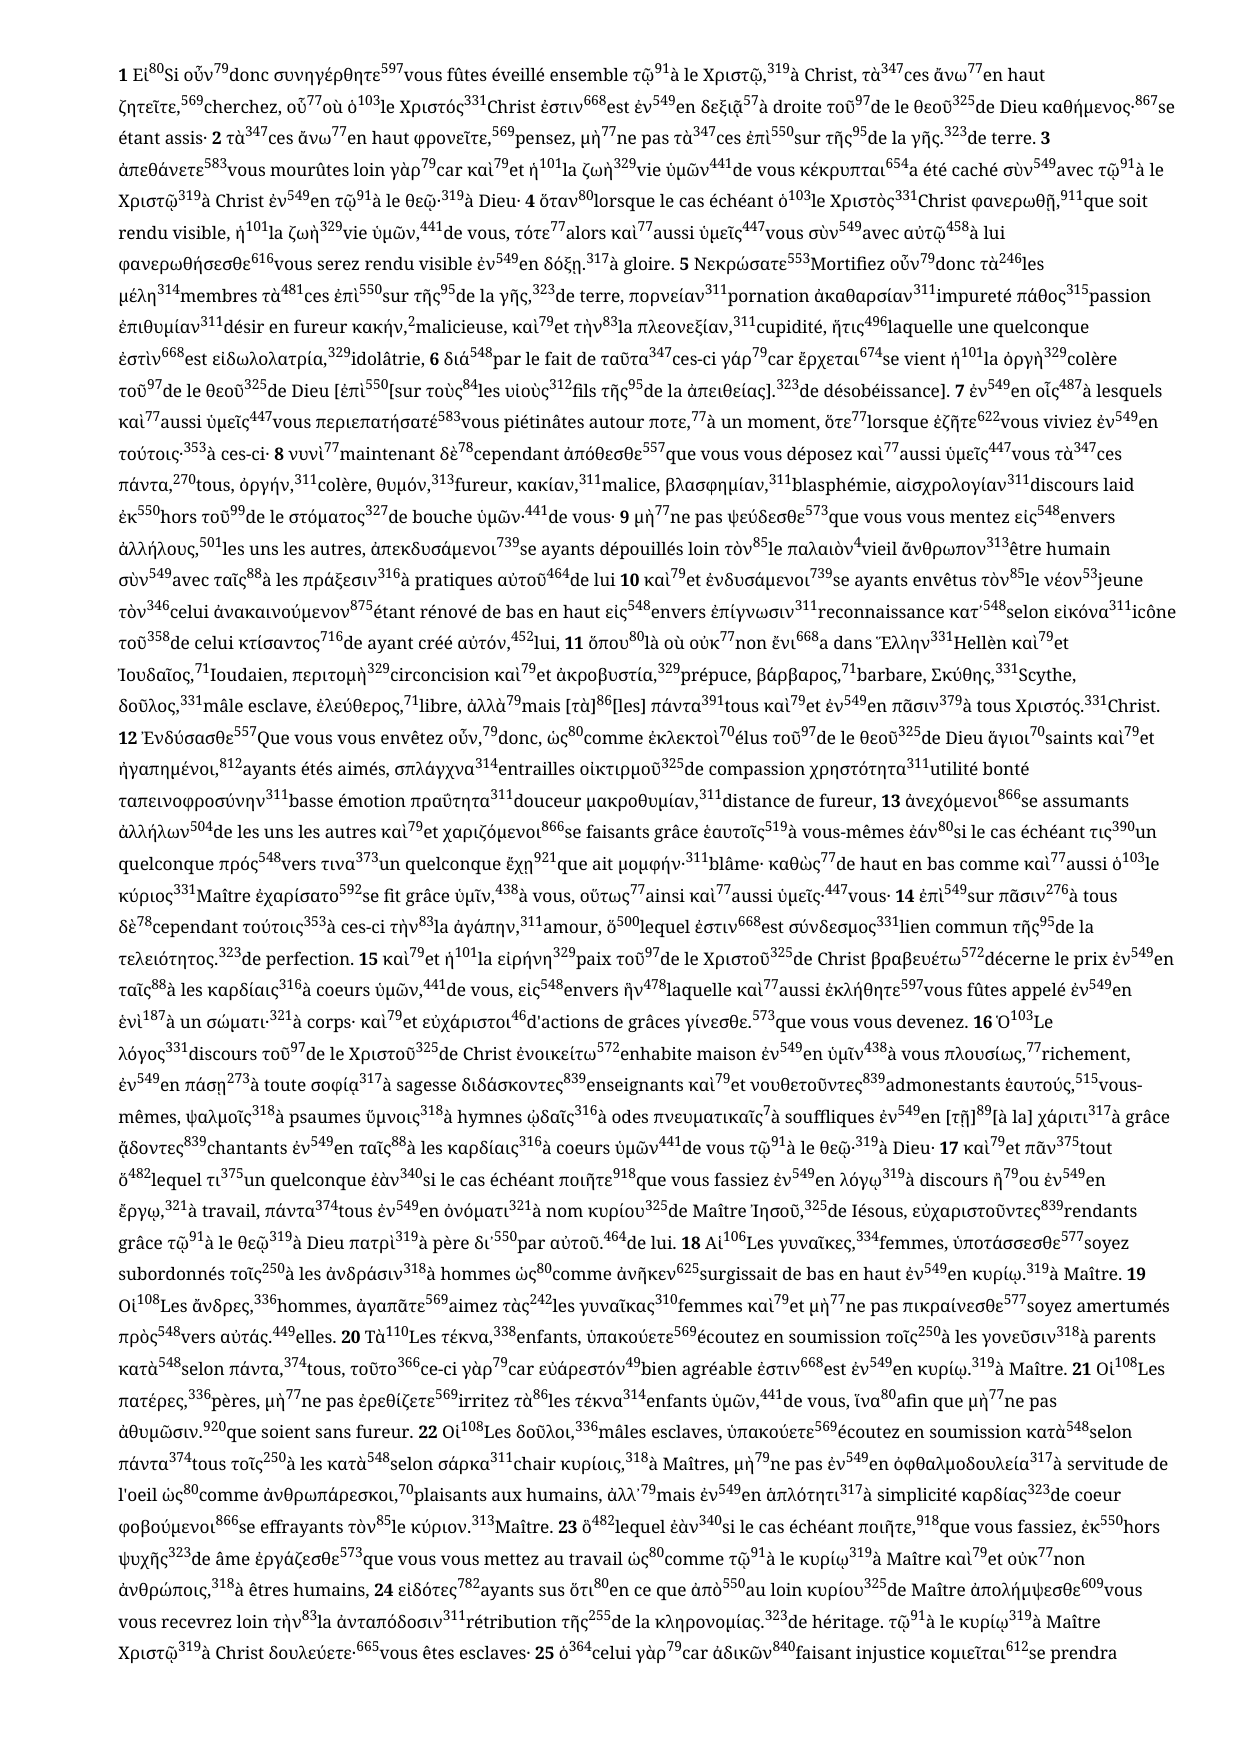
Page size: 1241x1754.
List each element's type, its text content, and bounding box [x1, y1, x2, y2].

text 1 Εἰ80Si οὖν79donc συνηγέρθητε597vous fûtes éveillé ensemble τῷ91à le Χριστῷ,319à Christ, τὰ347ces ἄνω77en haut ζητεῖτε,569cherchez, οὗ77où ὁ103le Χριστός331Christ ἐστιν668est ἐν549en δεξιᾷ57à droite τοῦ97de le θεοῦ325de Dieu καθήμενος·867se étant assis· 2 τὰ347ces ἄνω77en haut φρονεῖτε,569pensez, μὴ77ne pas τὰ347ces ἐπὶ550sur τῆς95de la γῆς.323de terre. 3 ἀπεθάνετε583vous mourûtes loin γὰρ79car καὶ79et ἡ101la ζωὴ329vie ὑμῶν441de vous κέκρυπται654a été caché σὺν549avec τῷ91à le Χριστῷ319à Christ ἐν549en τῷ91à le θεῷ·319à Dieu· 4 ὅταν80lorsque le cas échéant ὁ103le Χριστὸς331Christ φανερωθῇ,911que soit rendu visible, ἡ101la ζωὴ329vie ὑμῶν,441de vous, τότε77alors καὶ77aussi ὑμεῖς447vous σὺν549avec αὐτῷ458à lui φανερωθήσεσθε616vous serez rendu visible ἐν549en δόξῃ.317à gloire. 5 Νεκρώσατε553Mortifiez οὖν79donc τὰ246les μέλη314membres τὰ481ces ἐπὶ550sur τῆς95de la γῆς,323de terre, πορνείαν311pornation ἀκαθαρσίαν311impureté πάθος315passion ἐπιθυμίαν311désir en fureur κακήν,2malicieuse, καὶ79et τὴν83la πλεονεξίαν,311cupidité, ἥτις496laquelle une quelconque ἐστὶν668est εἰδωλολατρία,329idolâtrie, 6 διά548par le fait de ταῦτα347ces-ci γάρ79car ἔρχεται674se vient ἡ101la ὀργὴ329colère τοῦ97de le θεοῦ325de Dieu [ἐπὶ550[sur τοὺς84les υἱοὺς312fils τῆς95de la ἀπειθείας].323de désobéissance]. 7 ἐν549en οἷς487à lesquels καὶ77aussi ὑμεῖς447vous περιεπατήσατέ583vous piétinâtes autour ποτε,77à un moment, ὅτε77lorsque ἐζῆτε622vous viviez ἐν549en τούτοις·353à ces-ci· 8 νυνὶ77maintenant δὲ78cependant ἀπόθεσθε557que vous vous déposez καὶ77aussi ὑμεῖς447vous τὰ347ces πάντα,270tous, ὀργήν,311colère, θυμόν,313fureur, κακίαν,311malice, βλασφημίαν,311blasphémie, αἰσχρολογίαν311discours laid ἐκ550hors τοῦ99de le στόματος327de bouche ὑμῶν·441de vous· 9 μὴ77ne pas ψεύδεσθε573que vous vous mentez εἰς548envers ἀλλήλους,501les uns les autres, ἀπεκδυσάμενοι739se ayants dépouillés loin τὸν85le παλαιὸν4vieil ἄνθρωπον313être humain σὺν549avec ταῖς88à les πράξεσιν316à pratiques αὐτοῦ464de lui 10 καὶ79et ἐνδυσάμενοι739se ayants envêtus τὸν85le νέον53jeune τὸν346celui ἀνακαινούμενον875étant rénové de bas en haut εἰς548envers ἐπίγνωσιν311reconnaissance κατ᾽548selon εἰκόνα311icône τοῦ358de celui κτίσαντος716de ayant créé αὐτόν,452lui, 11 ὅπου80là où οὐκ77non ἔνι668a dans Ἕλλην331Hellèn καὶ79et Ἰουδαῖος,71Ioudaien, περιτομὴ329circoncision καὶ79et ἀκροβυστία,329prépuce, βάρβαρος,71barbare, Σκύθης,331Scythe, δοῦλος,331mâle esclave, ἐλεύθερος,71libre, ἀλλὰ79mais [τὰ]86[les] πάντα391tous καὶ79et ἐν549en πᾶσιν379à tous Χριστός.331Christ. 12 Ἐνδύσασθε557Que vous vous envêtez οὖν,79donc, ὡς80comme ἐκλεκτοὶ70élus τοῦ97de le θεοῦ325de Dieu ἅγιοι70saints καὶ79et ἠγαπημένοι,812ayants étés aimés, σπλάγχνα314entrailles οἰκτιρμοῦ325de compassion χρηστότητα311utilité bonté ταπεινοφροσύνην311basse émotion πραΰτητα311douceur μακροθυμίαν,311distance de fureur, 13 ἀνεχόμενοι866se assumants ἀλλήλων504de les uns les autres καὶ79et χαριζόμενοι866se faisants grâce ἑαυτοῖς519à vous-mêmes ἐάν80si le cas échéant τις390un quelconque πρός548vers τινα373un quelconque ἔχῃ921que ait μομφήν·311blâme· καθὼς77de haut en bas comme καὶ77aussi ὁ103le κύριος331Maître ἐχαρίσατο592se fit grâce ὑμῖν,438à vous, οὕτως77ainsi καὶ77aussi ὑμεῖς·447vous· 14 ἐπὶ549sur πᾶσιν276à tous δὲ78cependant τούτοις353à ces-ci τὴν83la ἀγάπην,311amour, ὅ500lequel ἐστιν668est σύνδεσμος331lien commun τῆς95de la τελειότητος.323de perfection. 15 καὶ79et ἡ101la εἰρήνη329paix τοῦ97de le Χριστοῦ325de Christ βραβευέτω572décerne le prix ἐν549en ταῖς88à les καρδίαις316à coeurs ὑμῶν,441de vous, εἰς548envers ἣν478laquelle καὶ77aussi ἐκλήθητε597vous fûtes appelé ἐν549en ἑνὶ187à un σώματι·321à corps· καὶ79et εὐχάριστοι46d'actions de grâces γίνεσθε.573que vous vous devenez. 16 Ὁ103Le λόγος331discours τοῦ97de le Χριστοῦ325de Christ ἐνοικείτω572enhabite maison ἐν549en ὑμῖν438à vous πλουσίως,77richement, ἐν549en πάσῃ273à toute σοφίᾳ317à sagesse διδάσκοντες839enseignants καὶ79et νουθετοῦντες839admonestants ἑαυτούς,515vous-mêmes, ψαλμοῖς318à psaumes ὕμνοις318à hymnes ᾠδαῖς316à odes πνευματικαῖς7à souffliques ἐν549en [τῇ]89[à la] χάριτι317à grâce ᾄδοντες839chantants ἐν549en ταῖς88à les καρδίαις316à coeurs ὑμῶν441de vous τῷ91à le θεῷ·319à Dieu· 17 καὶ79et πᾶν375tout ὅ482lequel τι375un quelconque ἐὰν340si le cas échéant ποιῆτε918que vous fassiez ἐν549en λόγῳ319à discours ἢ79ou ἐν549en ἔργῳ,321à travail, πάντα374tous ἐν549en ὀνόματι321à nom κυρίου325de Maître Ἰησοῦ,325de Iésous, εὐχαριστοῦντες839rendants grâce τῷ91à le θεῷ319à Dieu πατρὶ319à père δι᾽550par αὐτοῦ.464de lui. 18 Αἱ106Les γυναῖκες,334femmes, ὑποτάσσεσθε577soyez subordonnés τοῖς250à les ἀνδράσιν318à hommes ὡς80comme ἀνῆκεν625surgissait de bas en haut ἐν549en κυρίῳ.319à Maître. 19 Οἱ108Les ἄνδρες,336hommes, ἀγαπᾶτε569aimez τὰς242les γυναῖκας310femmes καὶ79et μὴ77ne pas πικραίνεσθε577soyez amertumés πρὸς548vers αὐτάς.449elles. 20 Τὰ110Les τέκνα,338enfants, ὑπακούετε569écoutez en soumission τοῖς250à les γονεῦσιν318à parents κατὰ548selon πάντα,374tous, τοῦτο366ce-ci γὰρ79car εὐάρεστόν49bien agréable ἐστιν668est ἐν549en κυρίῳ.319à Maître. 21 Οἱ108Les πατέρες,336pères, μὴ77ne pas ἐρεθίζετε569irritez τὰ86les τέκνα314enfants ὑμῶν,441de vous, ἵνα80afin que μὴ77ne pas ἀθυμῶσιν.920que soient sans fureur. 22 Οἱ108Les δοῦλοι,336mâles esclaves, ὑπακούετε569écoutez en soumission κατὰ548selon πάντα374tous τοῖς250à les κατὰ548selon σάρκα311chair κυρίοις,318à Maîtres, μὴ79ne pas ἐν549en ὀφθαλμοδουλεία317à servitude de l'oeil ὡς80comme ἀνθρωπάρεσκοι,70plaisants aux humains, ἀλλ᾽79mais ἐν549en ἁπλότητι317à simplicité καρδίας323de coeur φοβούμενοι866se effrayants τὸν85le κύριον.313Maître. 23 ὃ482lequel ἐὰν340si le cas échéant ποιῆτε,918que vous fassiez, ἐκ550hors ψυχῆς323de âme ἐργάζεσθε573que vous vous mettez au travail ὡς80comme τῷ91à le κυρίῳ319à Maître καὶ79et οὐκ77non ἀνθρώποις,318à êtres humains, 24 εἰδότες782ayants sus ὅτι80en ce que ἀπὸ550au loin κυρίου325de Maître ἀπολήμψεσθε609vous vous recevrez loin τὴν83la ἀνταπόδοσιν311rétribution τῆς255de la κληρονομίας.323de héritage. τῷ91à le κυρίῳ319à Maître Χριστῷ319à Christ δουλεύετε·665vous êtes esclaves· 25 ὁ364celui γὰρ79car ἀδικῶν840faisant injustice κομιεῖται612se prendra soigneusement ὃ482lequel ἠδίκησεν,586fit injustice, καὶ79et οὐκ77non ἔστιν668est προσωπολημψία.329réception de face. [118, 59, 1181, 1665]
